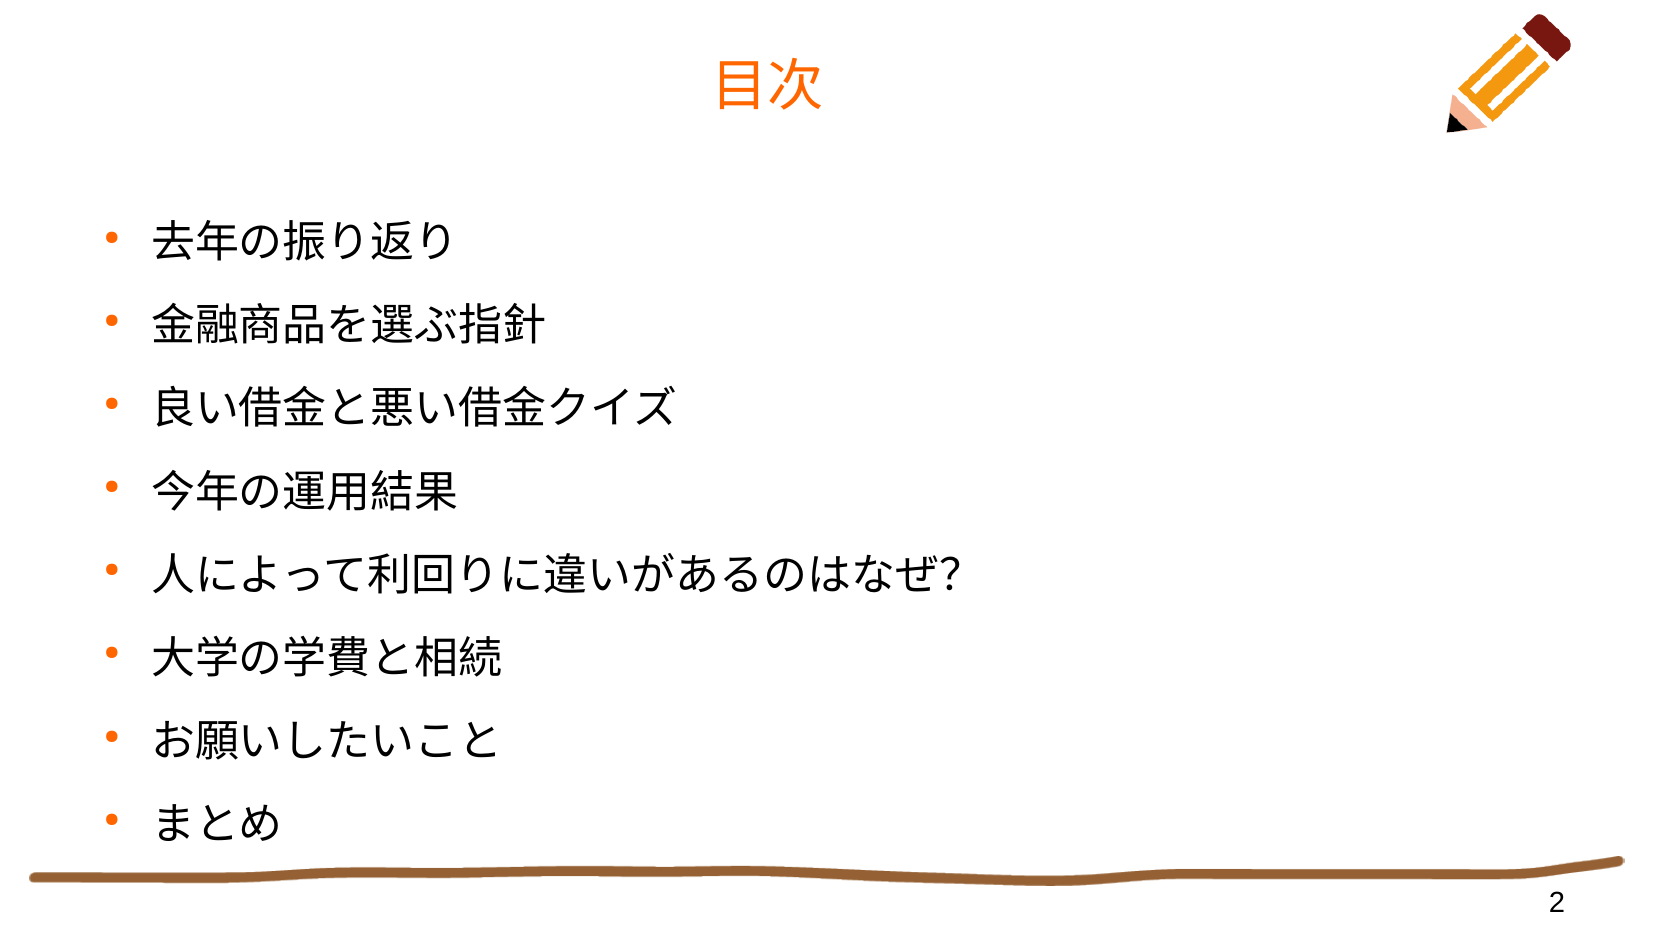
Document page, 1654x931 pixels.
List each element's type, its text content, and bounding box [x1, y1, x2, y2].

picture [1446, 14, 1571, 133]
title 目次 [88, 29, 1447, 133]
list 去年の振り返り 金融商品を選ぶ指針 良い借金と悪い借金クイズ 今年の運用結果 人によって利回りに違いがあるのはなぜ？ 大学の学費と相続 お願いしたいこと まとめ [88, 206, 1576, 857]
picture [29, 856, 1625, 886]
